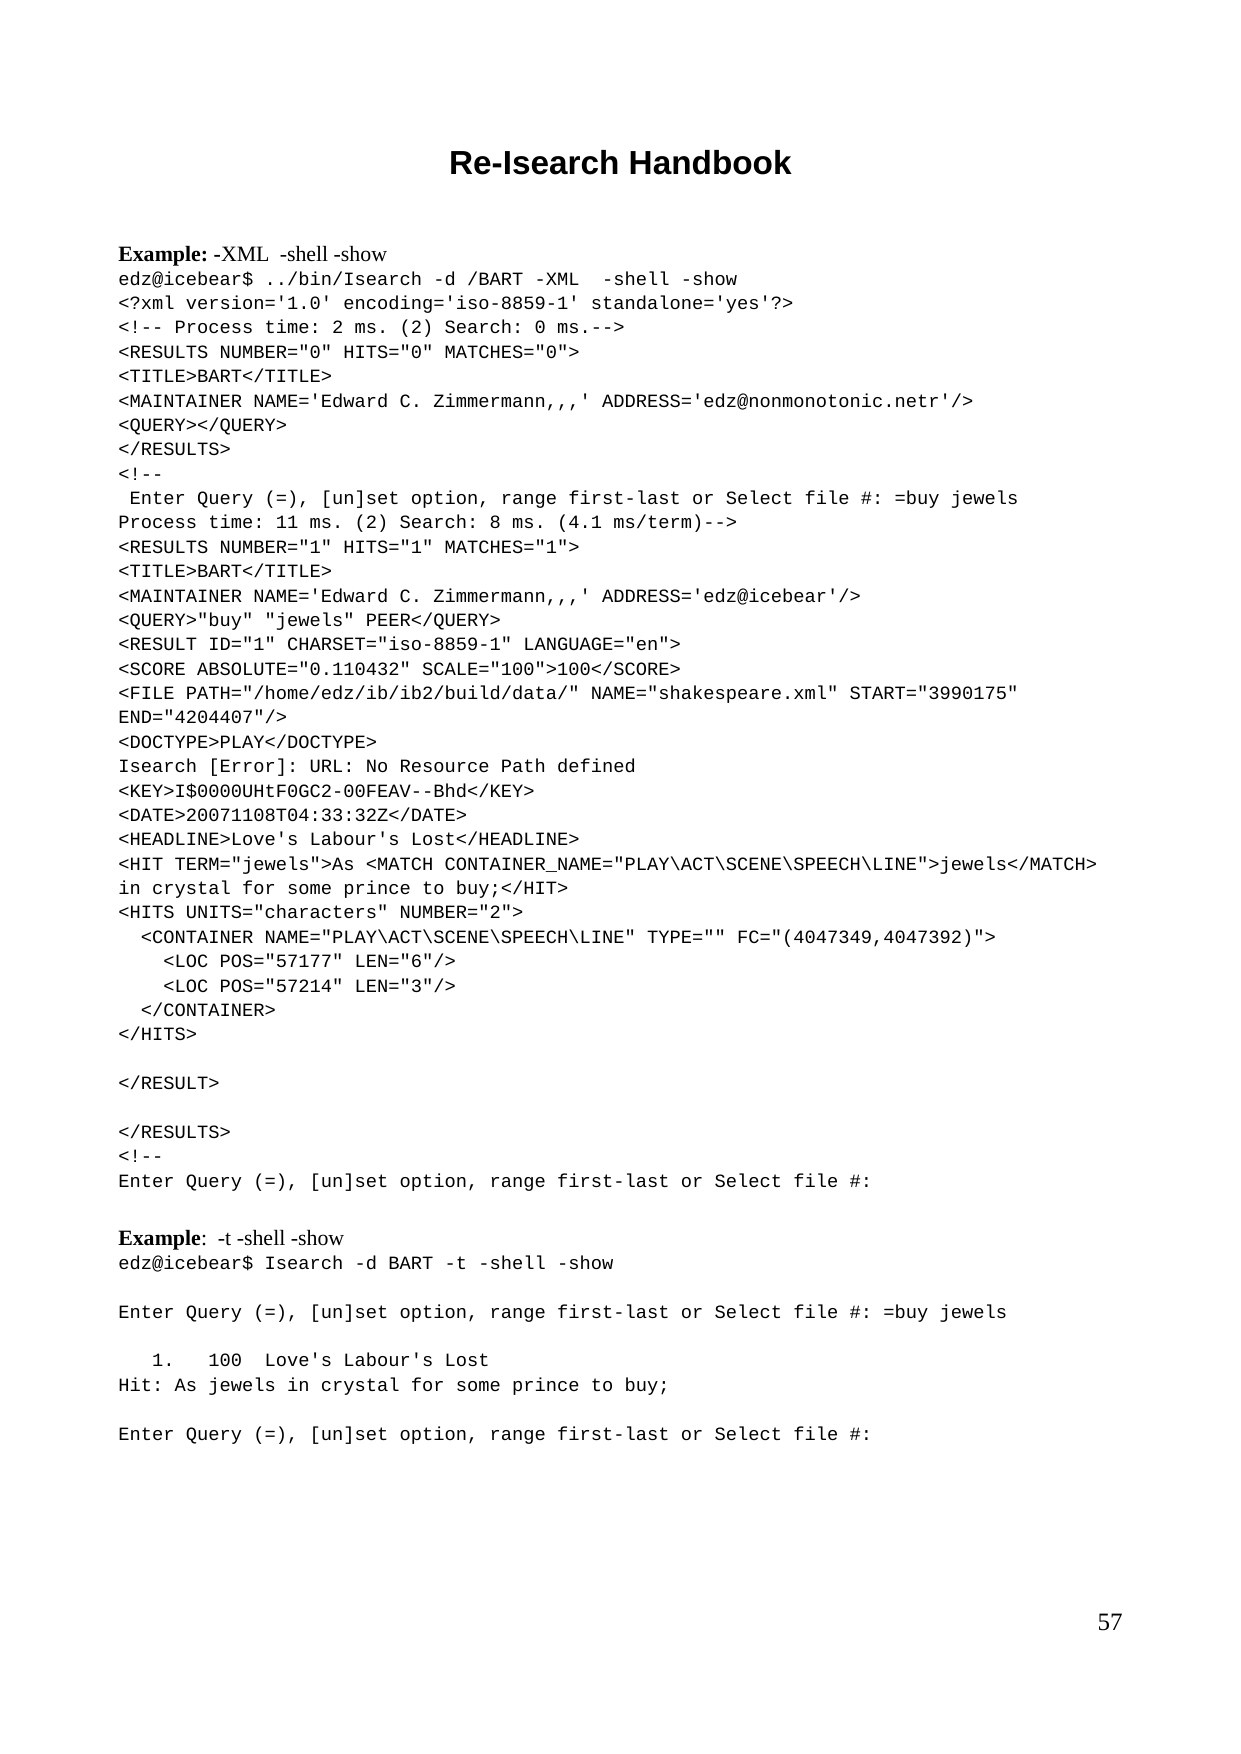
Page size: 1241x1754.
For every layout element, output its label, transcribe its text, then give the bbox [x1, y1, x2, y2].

text <TITLE>BART</TITLE> [118, 562, 1122, 583]
text Enter Query (=), [un]set option, range first-last or Select file #: =buy jewels [118, 489, 1122, 510]
text edz@icebear$ Isearch -d BART -t -shell -show [118, 1254, 1122, 1275]
text <TITLE>BART</TITLE> [118, 367, 1122, 388]
text <LOC POS="57214" LEN="3"/> [118, 976, 1122, 998]
text <MAINTAINER NAME='Edward C. Zimmermann,,,' ADDRESS='edz@nonmonotonic.netr'/> [118, 391, 1122, 413]
text <SCORE ABSOLUTE="0.110432" SCALE="100">100</SCORE> [118, 659, 1122, 681]
text <RESULTS NUMBER="0" HITS="0" MATCHES="0"> [118, 343, 1122, 364]
text </HITS> [118, 1025, 1122, 1046]
text <DOCTYPE>PLAY</DOCTYPE> [118, 733, 1122, 754]
text <RESULTS NUMBER="1" HITS="1" MATCHES="1"> [118, 538, 1122, 559]
text <QUERY>"buy" "jewels" PEER</QUERY> [118, 611, 1122, 632]
text </RESULTS> [118, 1123, 1122, 1144]
text Isearch [Error]: URL: No Resource Path defined [118, 757, 1122, 778]
text Process time: 11 ms. (2) Search: 8 ms. (4.1 ms/term)--> [118, 513, 1122, 534]
text <?xml version='1.0' encoding='iso-8859-1' standalone='yes'?> [118, 294, 1122, 315]
text </RESULTS> [118, 440, 1122, 461]
text Enter Query (=), [un]set option, range first-last or Select file #: =buy jewels [118, 1302, 1122, 1324]
text <HEADLINE>Love's Labour's Lost</HEADLINE> [118, 830, 1122, 851]
text Example: -XML -shell -show [118, 241, 1122, 266]
text edz@icebear$ ../bin/Isearch -d /BART -XML -shell -show [118, 269, 1122, 291]
text <!-- [118, 464, 1122, 486]
text <HIT TERM="jewels">As <MATCH CONTAINER_NAME="PLAY\ACT\SCENE\SPEECH\LINE">jewels</MATCH> in crystal for some prince to buy;</HIT> [118, 854, 1122, 900]
text <LOC POS="57177" LEN="6"/> [118, 952, 1122, 973]
text <FILE PATH="/home/edz/ib/ib2/build/data/" NAME="shakespeare.xml" START="3990175" END="4204407"/> [118, 684, 1122, 729]
text Hit: As jewels in crystal for some prince to buy; [118, 1376, 1122, 1397]
text <!-- [118, 1147, 1122, 1168]
text <!-- Process time: 2 ms. (2) Search: 0 ms.--> [118, 318, 1122, 339]
text 1. 100 Love's Labour's Lost [118, 1351, 1122, 1372]
text <HITS UNITS="characters" NUMBER="2"> [118, 903, 1122, 924]
text Enter Query (=), [un]set option, range first-last or Select file #: [118, 1171, 1122, 1193]
text </RESULT> [118, 1074, 1122, 1095]
text <DATE>20071108T04:33:32Z</DATE> [118, 806, 1122, 827]
text <QUERY></QUERY> [118, 416, 1122, 437]
text <MAINTAINER NAME='Edward C. Zimmermann,,,' ADDRESS='edz@icebear'/> [118, 586, 1122, 608]
text </CONTAINER> [118, 1001, 1122, 1022]
text <KEY>I$0000UHtF0GC2-00FEAV--Bhd</KEY> [118, 781, 1122, 803]
text <CONTAINER NAME="PLAY\ACT\SCENE\SPEECH\LINE" TYPE="" FC="(4047349,4047392)"> [118, 928, 1122, 949]
text Enter Query (=), [un]set option, range first-last or Select file #: [118, 1424, 1122, 1446]
text <RESULT ID="1" CHARSET="iso-8859-1" LANGUAGE="en"> [118, 635, 1122, 656]
text Example: -t -shell -show [118, 1225, 1122, 1250]
